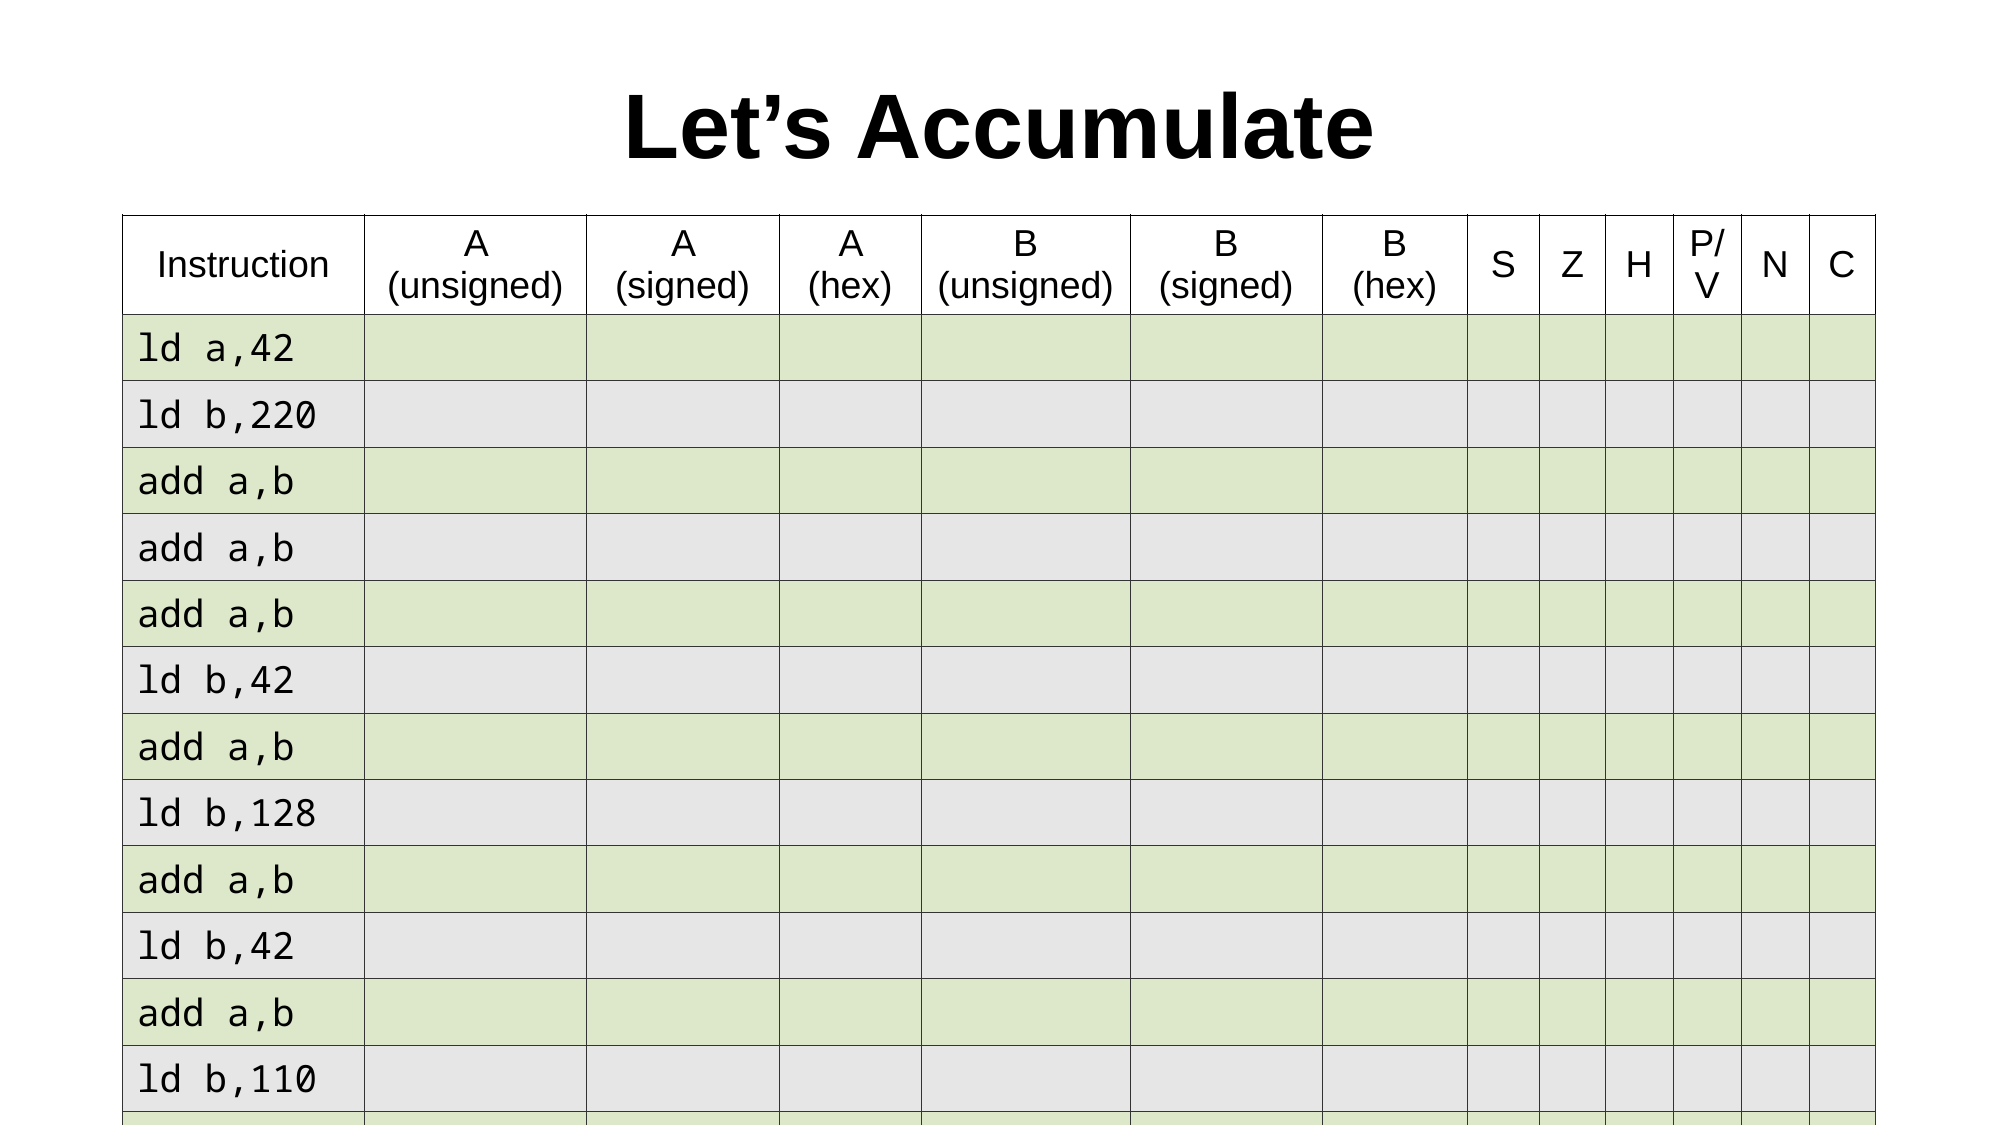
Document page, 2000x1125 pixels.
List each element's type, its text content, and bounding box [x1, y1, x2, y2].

table_cell [1540, 714, 1605, 779]
table_cell [922, 448, 1130, 513]
table_cell [1323, 1112, 1467, 1125]
table_cell [1131, 913, 1322, 978]
table_cell ld b,128 [123, 780, 364, 845]
table_cell [1540, 315, 1605, 380]
table_cell [1540, 913, 1605, 978]
table_cell [1323, 979, 1467, 1045]
table_header S [1468, 216, 1539, 314]
table_cell [365, 780, 586, 845]
table_cell [1131, 448, 1322, 513]
table_header A (signed) [587, 216, 779, 314]
table_cell [1323, 581, 1467, 646]
table_cell [1674, 1112, 1741, 1125]
table_cell [1606, 581, 1673, 646]
table_cell [780, 381, 921, 447]
table_cell [1674, 647, 1741, 713]
table_cell [365, 979, 586, 1045]
table_header B (hex) [1323, 216, 1467, 314]
table_cell [780, 1112, 921, 1125]
table_cell [922, 315, 1130, 380]
table_cell [780, 581, 921, 646]
table_cell ld a,42 [123, 315, 364, 380]
table_cell [1810, 1046, 1875, 1111]
table_cell [1742, 846, 1809, 912]
table_cell [365, 714, 586, 779]
table_cell add a,b [123, 581, 364, 646]
table_cell [1131, 1112, 1322, 1125]
table_cell [922, 979, 1130, 1045]
table_cell [1606, 714, 1673, 779]
table_cell [1810, 979, 1875, 1045]
table_cell [1742, 448, 1809, 513]
table_cell [1674, 1046, 1741, 1111]
table_cell [1540, 780, 1605, 845]
table_cell [780, 647, 921, 713]
table_cell [365, 581, 586, 646]
table_cell add a,b [123, 979, 364, 1045]
table_header H [1606, 216, 1673, 314]
table_cell [922, 913, 1130, 978]
table_cell [1674, 514, 1741, 580]
table_cell [587, 913, 779, 978]
table_header B (signed) [1131, 216, 1322, 314]
table_cell [1131, 1046, 1322, 1111]
table_header C [1810, 216, 1875, 314]
table_cell [1742, 780, 1809, 845]
table_cell [365, 1112, 586, 1125]
table_cell [1810, 913, 1875, 978]
table_cell [1323, 647, 1467, 713]
table_cell [1468, 1112, 1539, 1125]
table_cell [587, 315, 779, 380]
table_cell [1606, 448, 1673, 513]
table_cell [1674, 846, 1741, 912]
table_cell [587, 1112, 779, 1125]
table_cell [922, 1112, 1130, 1125]
table_cell [922, 846, 1130, 912]
table_cell ld b,42 [123, 913, 364, 978]
table_cell [1810, 315, 1875, 380]
table_cell [1323, 514, 1467, 580]
table_cell [1468, 581, 1539, 646]
table_cell [1323, 381, 1467, 447]
table_cell add a,b [123, 1112, 364, 1125]
table_cell ld b,110 [123, 1046, 364, 1111]
table_cell [1468, 1046, 1539, 1111]
table_header Z [1540, 216, 1605, 314]
table_cell [922, 714, 1130, 779]
table_cell [1131, 979, 1322, 1045]
table_cell [1131, 315, 1322, 380]
table_cell [1606, 1112, 1673, 1125]
table_cell [1323, 714, 1467, 779]
table_cell [1468, 780, 1539, 845]
table_cell [1606, 647, 1673, 713]
table_cell [1674, 581, 1741, 646]
title Let’s Accumulate [137, 18, 1862, 215]
table_cell [1131, 846, 1322, 912]
table_cell [365, 647, 586, 713]
table_cell [1131, 714, 1322, 779]
table_cell [587, 647, 779, 713]
table_cell [365, 913, 586, 978]
table_cell [780, 714, 921, 779]
table_cell [587, 381, 779, 447]
table_cell [1742, 581, 1809, 646]
table_header N [1742, 216, 1809, 314]
table_cell [1810, 780, 1875, 845]
table_cell [780, 1046, 921, 1111]
table_cell [1606, 514, 1673, 580]
table_cell [1674, 448, 1741, 513]
table_cell [587, 581, 779, 646]
table_cell [1468, 315, 1539, 380]
table_cell [1742, 647, 1809, 713]
table_cell [1810, 514, 1875, 580]
table_cell [1540, 846, 1605, 912]
table_cell [1742, 315, 1809, 380]
table_cell [365, 1046, 586, 1111]
table_cell [922, 381, 1130, 447]
table_cell add a,b [123, 514, 364, 580]
table_cell [1742, 979, 1809, 1045]
table_cell [1810, 448, 1875, 513]
table_cell [1674, 780, 1741, 845]
table_cell [1810, 581, 1875, 646]
table_cell [365, 514, 586, 580]
table_cell [1468, 381, 1539, 447]
table_cell [1742, 913, 1809, 978]
table_cell [1540, 1112, 1605, 1125]
table_header A (hex) [780, 216, 921, 314]
table_cell [1810, 381, 1875, 447]
table_cell [587, 846, 779, 912]
table_cell [1742, 714, 1809, 779]
table_header Instruction [123, 216, 364, 314]
table_cell [1131, 780, 1322, 845]
table_cell [1131, 514, 1322, 580]
table_cell [365, 448, 586, 513]
table_cell [922, 581, 1130, 646]
table_cell [587, 1046, 779, 1111]
table_cell [1674, 315, 1741, 380]
table_cell ld b,42 [123, 647, 364, 713]
table_cell [780, 979, 921, 1045]
table_cell [1468, 647, 1539, 713]
table_cell [1742, 1112, 1809, 1125]
table_header A (unsigned) [365, 216, 586, 314]
table_cell [780, 315, 921, 380]
table_cell add a,b [123, 846, 364, 912]
table_cell [922, 514, 1130, 580]
table_cell add a,b [123, 714, 364, 779]
table_cell [922, 1046, 1130, 1111]
table_cell [1674, 381, 1741, 447]
table_cell [1606, 1046, 1673, 1111]
table_cell [1540, 1046, 1605, 1111]
table_cell [1540, 381, 1605, 447]
table_cell [1606, 780, 1673, 845]
table_cell [1323, 780, 1467, 845]
table_cell [1606, 979, 1673, 1045]
table_cell [365, 315, 586, 380]
table_cell [1606, 846, 1673, 912]
table_cell [1468, 979, 1539, 1045]
table_cell [1468, 448, 1539, 513]
table_cell [1131, 647, 1322, 713]
table_cell [1810, 647, 1875, 713]
table_cell [365, 381, 586, 447]
table_cell [1323, 448, 1467, 513]
table_cell [1810, 714, 1875, 779]
table_cell [1606, 381, 1673, 447]
table_cell [1742, 381, 1809, 447]
table_cell [1540, 448, 1605, 513]
table_cell add a,b [123, 448, 364, 513]
table_cell ld b,220 [123, 381, 364, 447]
table_cell [587, 780, 779, 845]
table_cell [1323, 1046, 1467, 1111]
table_cell [1468, 846, 1539, 912]
table_cell [1323, 315, 1467, 380]
table_cell [1810, 1112, 1875, 1125]
table_cell [1742, 1046, 1809, 1111]
table_cell [780, 780, 921, 845]
table_cell [780, 448, 921, 513]
table_cell [587, 714, 779, 779]
table_cell [1674, 714, 1741, 779]
table_cell [1540, 514, 1605, 580]
table_cell [365, 846, 586, 912]
table_header P/V [1674, 216, 1741, 314]
table_cell [1131, 381, 1322, 447]
table_cell [1674, 913, 1741, 978]
table_cell [1323, 846, 1467, 912]
table_cell [780, 846, 921, 912]
table_cell [1810, 846, 1875, 912]
table_cell [1468, 913, 1539, 978]
table_cell [1540, 979, 1605, 1045]
table_cell [780, 514, 921, 580]
table_cell [1742, 514, 1809, 580]
table_cell [1468, 514, 1539, 580]
table_cell [587, 448, 779, 513]
table_cell [1468, 714, 1539, 779]
table_cell [922, 647, 1130, 713]
table_cell [1540, 647, 1605, 713]
table_cell [587, 514, 779, 580]
table_cell [1540, 581, 1605, 646]
table_header B (unsigned) [922, 216, 1130, 314]
table_cell [1131, 581, 1322, 646]
table_cell [1606, 913, 1673, 978]
table_cell [780, 913, 921, 978]
table_cell [1606, 315, 1673, 380]
table_cell [922, 780, 1130, 845]
table_cell [587, 979, 779, 1045]
table_cell [1674, 979, 1741, 1045]
table_cell [1323, 913, 1467, 978]
